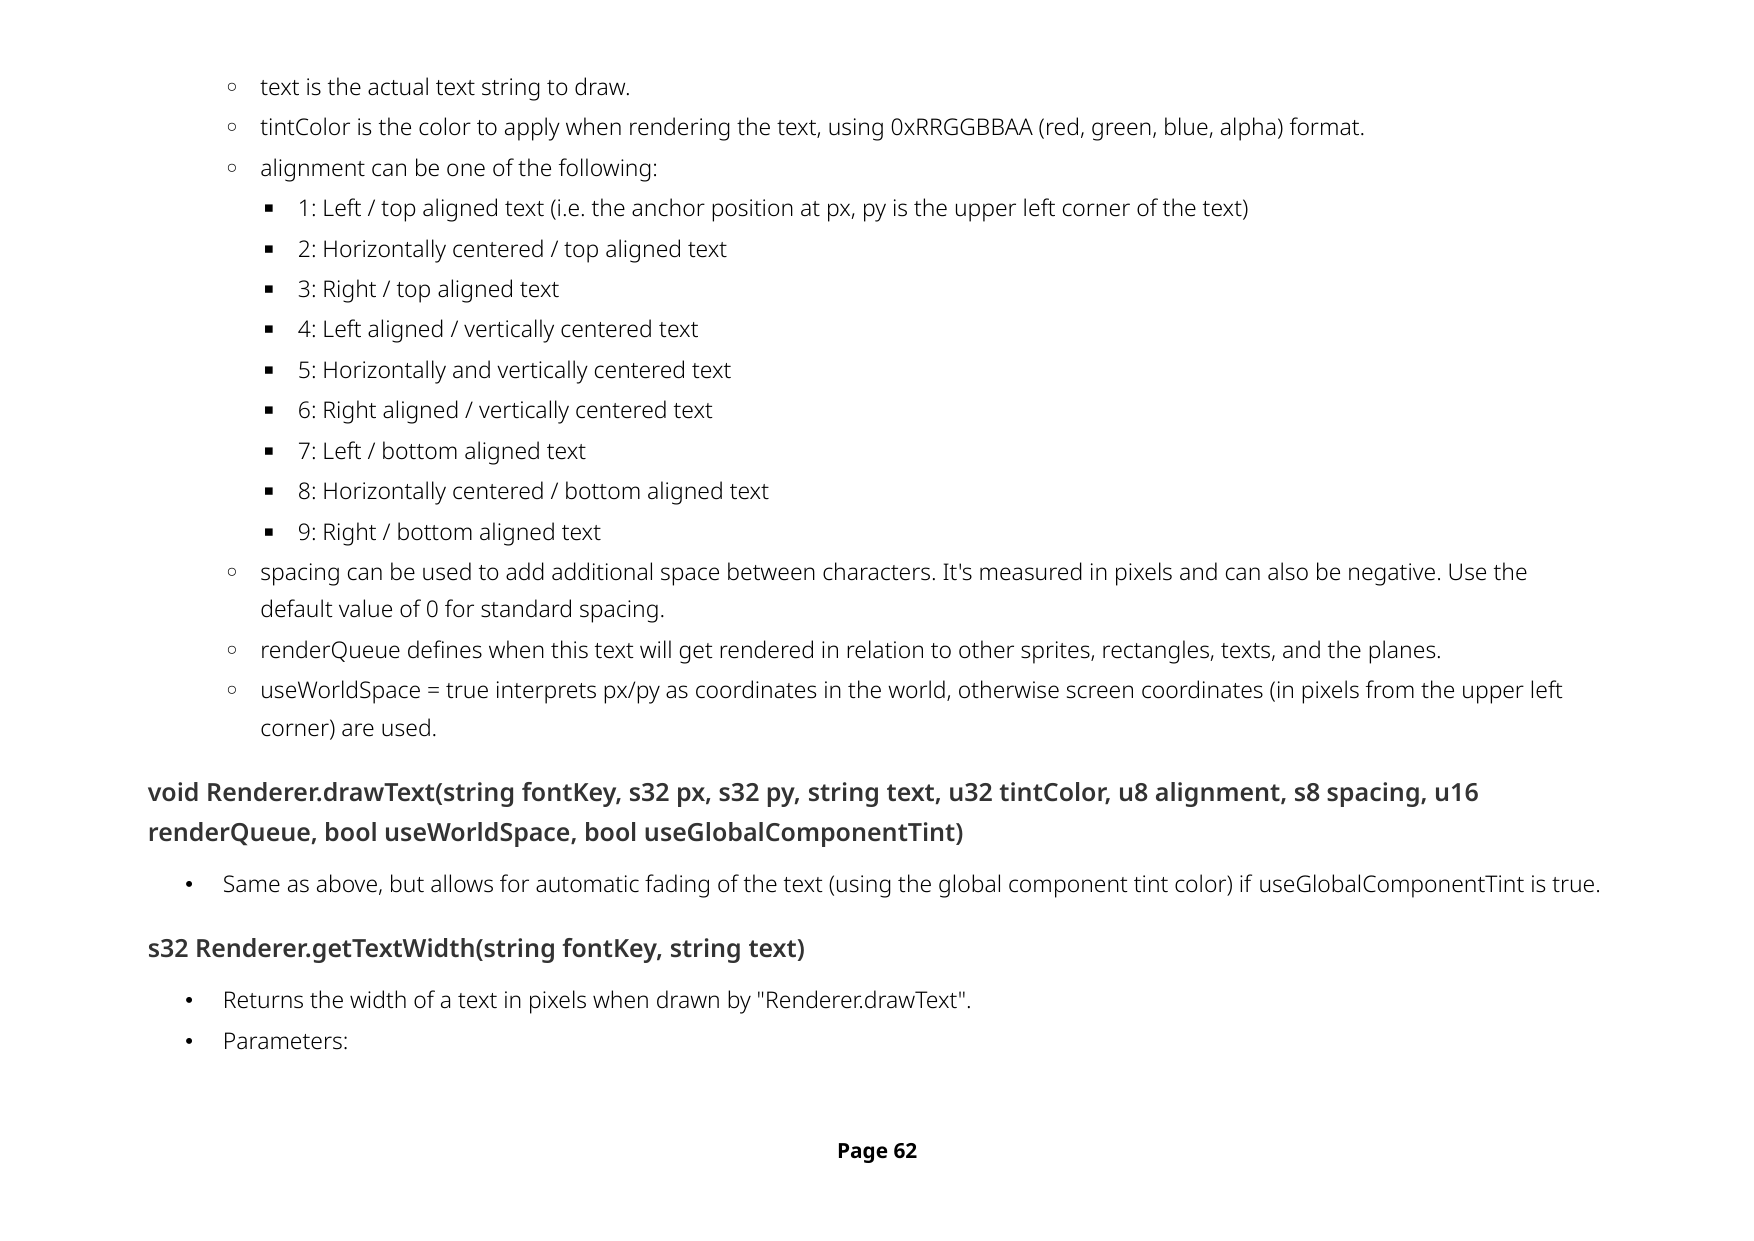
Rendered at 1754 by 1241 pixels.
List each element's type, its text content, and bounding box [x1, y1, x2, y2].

subtitle s32 Renderer.getTextWidth(string fontKey, string text) [148, 931, 1606, 965]
list 3: Right / top aligned text [260, 273, 1606, 304]
list useWorldSpace = true interprets px/py as coordinates in the world, otherwise screen coordinates (in pixels from the upper left corner) are used. [223, 674, 1606, 743]
list 4: Left aligned / vertically centered text [260, 313, 1606, 344]
list 6: Right aligned / vertically centered text [260, 394, 1606, 425]
list spacing can be used to add additional space between characters. It's measured in pixels and can also be negative. Use the default value of 0 for standard spacing. [223, 556, 1606, 624]
list text is the actual text string to draw. [223, 71, 1606, 102]
subtitle void Renderer.drawText(string fontKey, s32 px, s32 py, string text, u32 tintColor, u8 alignment, s8 spacing, u16 renderQueue, bool useWorldSpace, bool useGlobalComponentTint) [148, 774, 1606, 849]
list 2: Horizontally centered / top aligned text [260, 232, 1606, 264]
list Parameters: [185, 1024, 1606, 1056]
list 9: Right / bottom aligned text [260, 515, 1606, 547]
list alignment can be one of the following: [223, 152, 1606, 183]
list tintColor is the color to apply when rendering the text, using 0xRRGGBBAA (red, green, blue, alpha) format. [223, 111, 1606, 142]
list 7: Left / bottom aligned text [260, 434, 1606, 466]
list 1: Left / top aligned text (i.e. the anchor position at px, py is the upper left corner of the text) [260, 192, 1606, 223]
list Same as above, but allows for automatic fading of the text (using the global component tint color) if useGlobalComponentTint is true. [185, 868, 1606, 899]
list 8: Horizontally centered / bottom aligned text [260, 475, 1606, 506]
list Returns the width of a text in pixels when drawn by "Renderer.drawText". [185, 984, 1606, 1015]
list renderQueue defines when this text will get rendered in relation to other sprites, rectangles, texts, and the planes. [223, 634, 1606, 665]
list 5: Horizontally and vertically centered text [260, 354, 1606, 385]
